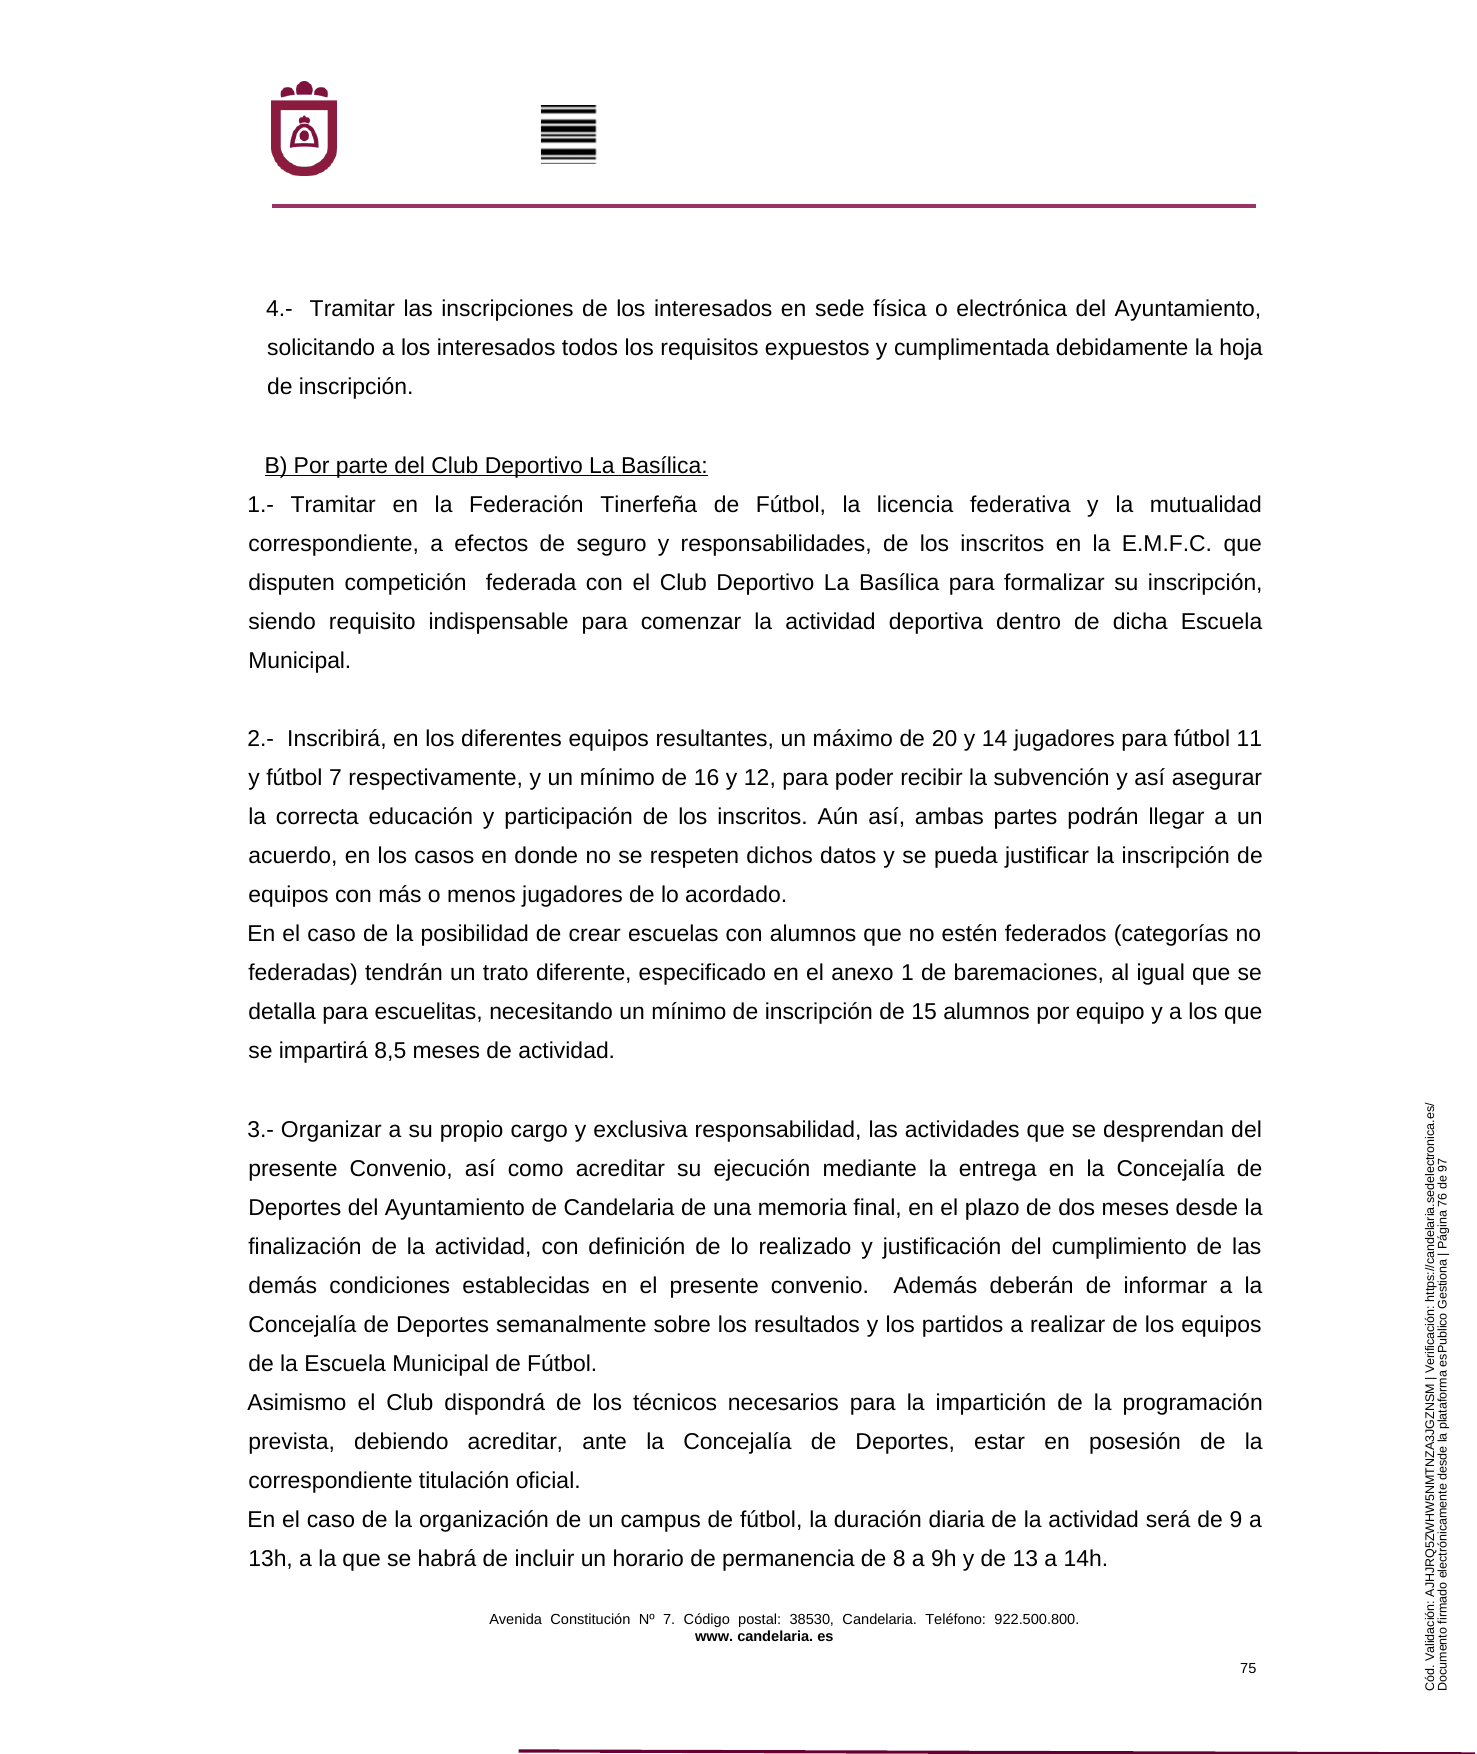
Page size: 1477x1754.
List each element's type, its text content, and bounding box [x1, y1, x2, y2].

text 4.- Tramitar las inscripciones de los interesados en sede física o electrónica del Ayuntamiento, solicitando a los interesados todos los requisitos expuestos y cumplimentada debidamente la hoja de inscripción. [266, 295, 1263, 399]
text En el caso de la posibilidad de crear escuelas con alumnos que no estén federados (categorías no federadas) tendrán un trato diferente, especificado en el anexo 1 de baremaciones, al igual que se detalla para escuelitas, necesitando un mínimo de inscripción de 15 alumnos por equipo y a los que se impartirá 8,5 meses de actividad. [247, 920, 1263, 1064]
text En el caso de la organización de un campus de fútbol, la duración diaria de la actividad será de 9 a 13h, a la que se habrá de incluir un horario de permanencia de 8 a 9h y de 13 a 14h. [247, 1506, 1263, 1572]
text 1.- Tramitar en la Federación Tinerfeña de Fútbol, la licencia federativa y la mutualidad correspondiente, a efectos de seguro y responsabilidades, de los inscritos en la E.M.F.C. que disputen competición federada con el Club Deportivo La Basílica para formalizar su inscripción, siendo requisito indispensable para comenzar la actividad deportiva dentro de dicha Escuela Municipal. [247, 491, 1263, 673]
text Asimismo el Club dispondrá de los técnicos necesarios para la impartición de la programación prevista, debiendo acreditar, ante la Concejalía de Deportes, estar en posesión de la correspondiente titulación oficial. [247, 1389, 1263, 1493]
text B) Por parte del Club Deportivo La Basílica: [264, 452, 1270, 478]
text 3.- Organizar a su propio cargo y exclusiva responsabilidad, las actividades que se desprendan del presente Convenio, así como acreditar su ejecución mediante la entrega en la Concejalía de Deportes del Ayuntamiento de Candelaria de una memoria final, en el plazo de dos meses desde la finalización de la actividad, con definición de lo realizado y justificación del cumplimiento de las demás condiciones establecidas en el presente convenio. Además deberán de informar a la Concejalía de Deportes semanalmente sobre los resultados y los partidos a realizar de los equipos de la Escuela Municipal de Fútbol. [247, 1116, 1263, 1376]
text 2.- Inscribirá, en los diferentes equipos resultantes, un máximo de 20 y 14 jugadores para fútbol 11 y fútbol 7 respectivamente, y un mínimo de 16 y 12, para poder recibir la subvención y así asegurar la correcta educación y participación de los inscritos. Aún así, ambas partes podrán llegar a un acuerdo, en los casos en donde no se respeten dichos datos y se pueda justificar la inscripción de equipos con más o menos jugadores de lo acordado. [247, 725, 1263, 907]
